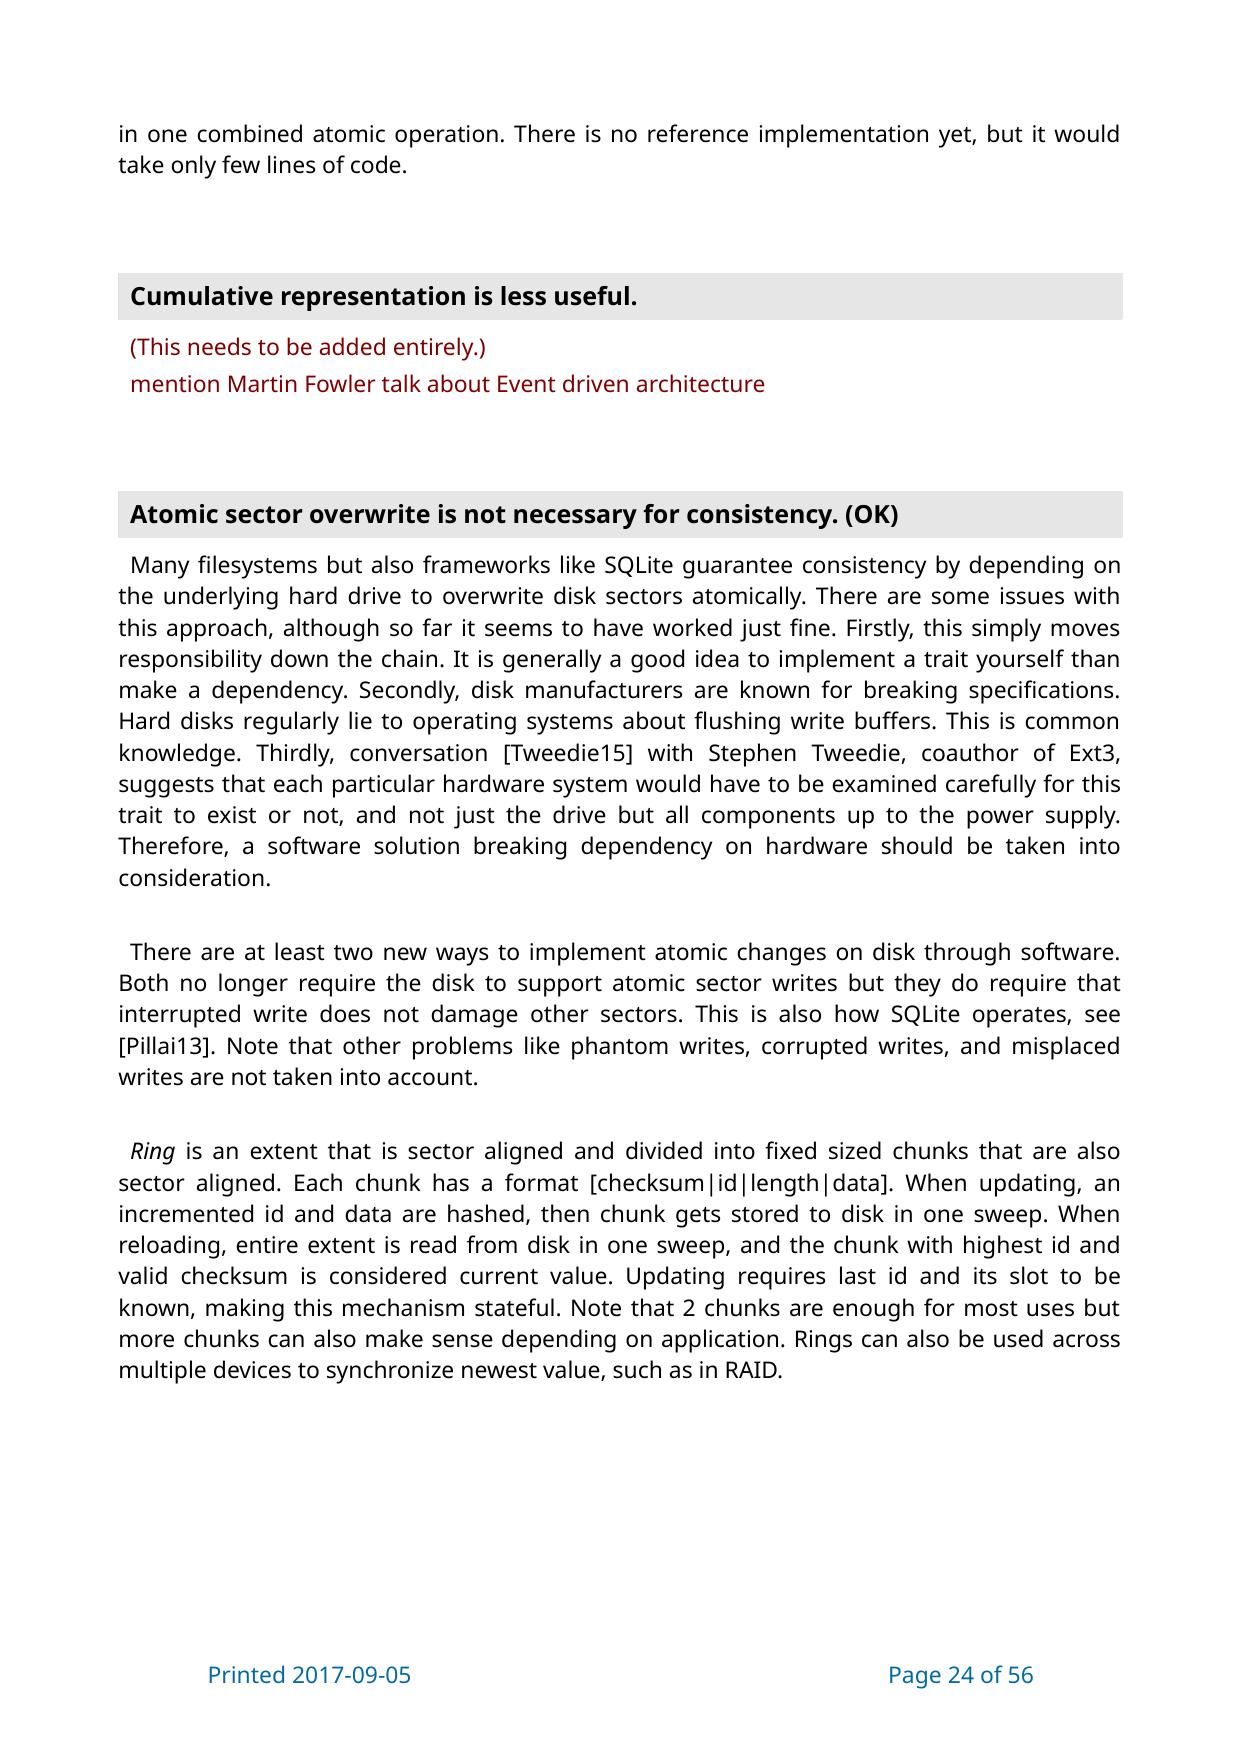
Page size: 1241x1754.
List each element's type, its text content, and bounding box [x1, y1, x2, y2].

subtitle Atomic sector overwrite is not necessary for consistency. (OK) [119, 492, 1122, 537]
text mention Martin Fowler talk about Event driven architecture [118, 368, 1122, 399]
text Ring is an extent that is sector aligned and divided into fixed sized chunks that are also sector aligned. Each chunk has a format [checksum|id|length|data]. When updating, an incremented id and data are hashed, then chunk gets stored to disk in one sweep. When reloading, entire extent is read from disk in one sweep, and the chunk with highest id and valid checksum is considered current value. Updating requires last id and its slot to be known, making this mechanism stateful. Note that 2 chunks are enough for most uses but more chunks can also make sense depending on application. Rings can also be used across multiple devices to synchronize newest value, such as in RAID. [118, 1135, 1122, 1385]
text in one combined atomic operation. There is no reference implementation yet, but it would take only few lines of code. [118, 118, 1122, 181]
subtitle Cumulative representation is less useful. [119, 274, 1122, 319]
text Many filesystems but also frameworks like SQLite guarantee consistency by depending on the underlying hard drive to overwrite disk sectors atomically. There are some issues with this approach, although so far it seems to have worked just fine. Firstly, this simply moves responsibility down the chain. It is generally a good idea to implement a trait yourself than make a dependency. Secondly, disk manufacturers are known for breaking specifications. Hard disks regularly lie to operating systems about flushing write buffers. This is common knowledge. Thirdly, conversation [Tweedie15] with Stephen Tweedie, coauthor of Ext3, suggests that each particular hardware system would have to be examined carefully for this trait to exist or not, and not just the drive but all components up to the power supply. Therefore, a software solution breaking dependency on hardware should be taken into consideration. [118, 549, 1122, 893]
text (This needs to be added entirely.) [118, 331, 1122, 362]
text There are at least two new ways to implement atomic changes on disk through software. Both no longer require the disk to support atomic sector writes but they do require that interrupted write does not damage other sectors. This is also how SQLite operates, see [Pillai13]. Note that other problems like phantom writes, corrupted writes, and misplaced writes are not taken into account. [118, 936, 1122, 1092]
